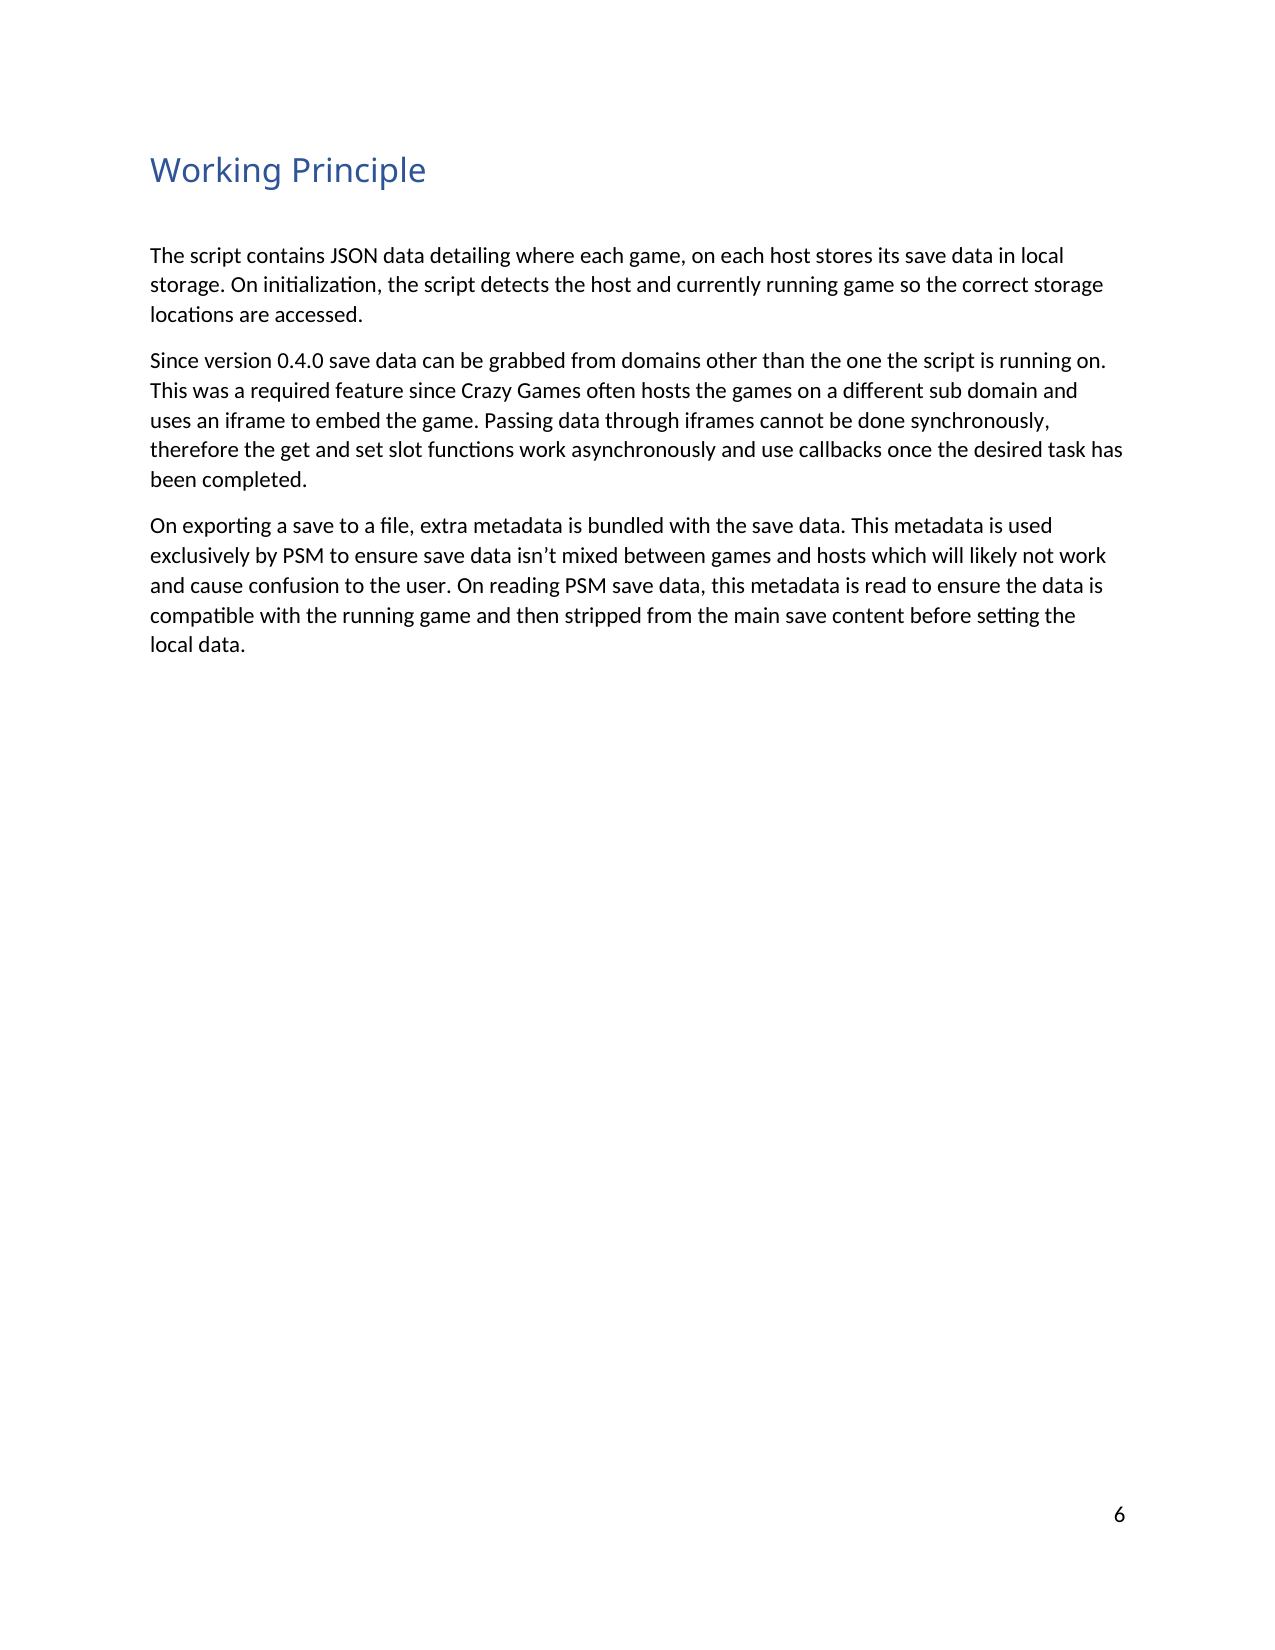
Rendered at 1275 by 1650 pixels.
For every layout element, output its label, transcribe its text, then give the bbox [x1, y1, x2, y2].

subtitle Working Principle [150, 146, 1125, 192]
text Since version 0.4.0 save data can be grabbed from domains other than the one the script is running on. This was a required feature since Crazy Games often hosts the games on a different sub domain and uses an iframe to embed the game. Passing data through iframes cannot be done synchronously, therefore the get and set slot functions work asynchronously and use callbacks once the desired task has been completed. [150, 347, 1125, 493]
text The script contains JSON data detailing where each game, on each host stores its save data in local storage. On initialization, the script detects the host and currently running game so the correct storage locations are accessed. [150, 241, 1125, 328]
text On exporting a save to a file, extra metadata is bundled with the save data. This metadata is used exclusively by PSM to ensure save data isn’t mixed between games and hosts which will likely not work and cause confusion to the user. On reading PSM save data, this metadata is read to ensure the data is compatible with the running game and then stripped from the main save content before setting the local data. [150, 512, 1125, 658]
